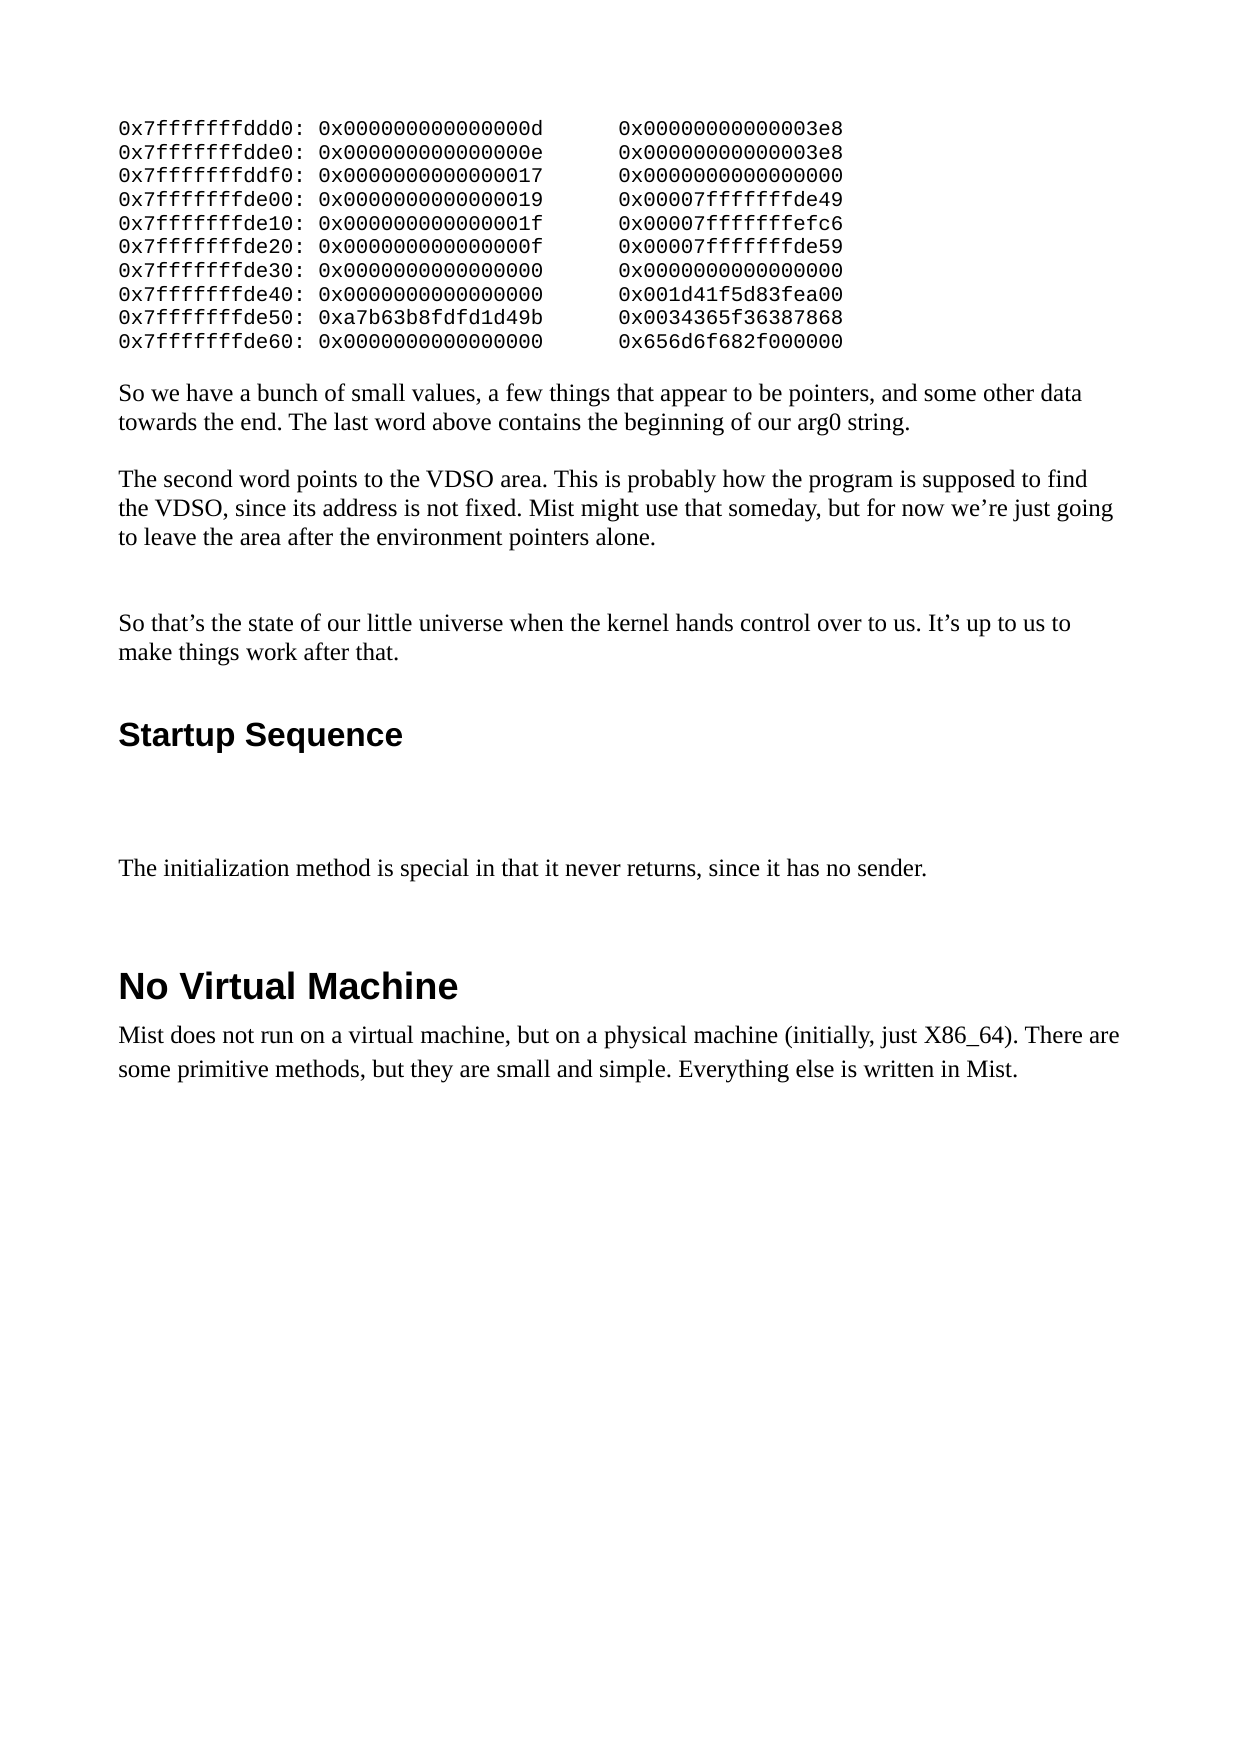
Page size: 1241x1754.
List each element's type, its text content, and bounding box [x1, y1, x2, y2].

text 0x7fffffffddd0: 0x000000000000000d 0x00000000000003e8 [118, 118, 1122, 142]
text So that’s the state of our little universe when the kernel hands control over to us. It’s up to us to make things work after that. [118, 608, 1122, 666]
subtitle No Virtual Machine [118, 964, 1122, 1008]
text The second word points to the VDSO area. This is probably how the program is supposed to find the VDSO, since its address is not fixed. Mist might use that someday, but for now we’re just going to leave the area after the environment pointers alone. [118, 464, 1122, 551]
text 0x7fffffffde50: 0xa7b63b8fdfd1d49b 0x0034365f36387868 [118, 307, 1122, 331]
text 0x7fffffffde40: 0x0000000000000000 0x001d41f5d83fea00 [118, 284, 1122, 307]
subtitle Startup Sequence [118, 715, 1122, 754]
text Mist does not run on a virtual machine, but on a physical machine (initially, just X86_64). There are some primitive methods, but they are small and simple. Everything else is written in Mist. [118, 1020, 1122, 1083]
text So we have a bunch of small values, a few things that appear to be pointers, and some other data towards the end. The last word above contains the beginning of our arg0 string. [118, 378, 1122, 436]
text 0x7fffffffde20: 0x000000000000000f 0x00007fffffffde59 [118, 236, 1122, 260]
text 0x7fffffffde10: 0x000000000000001f 0x00007fffffffefc6 [118, 213, 1122, 236]
text 0x7fffffffddf0: 0x0000000000000017 0x0000000000000000 [118, 165, 1122, 189]
text 0x7fffffffde60: 0x0000000000000000 0x656d6f682f000000 [118, 331, 1122, 354]
text 0x7fffffffde00: 0x0000000000000019 0x00007fffffffde49 [118, 189, 1122, 213]
text 0x7fffffffde30: 0x0000000000000000 0x0000000000000000 [118, 260, 1122, 284]
text The initialization method is special in that it never returns, since it has no sender. [118, 853, 1122, 881]
text 0x7fffffffdde0: 0x000000000000000e 0x00000000000003e8 [118, 142, 1122, 165]
